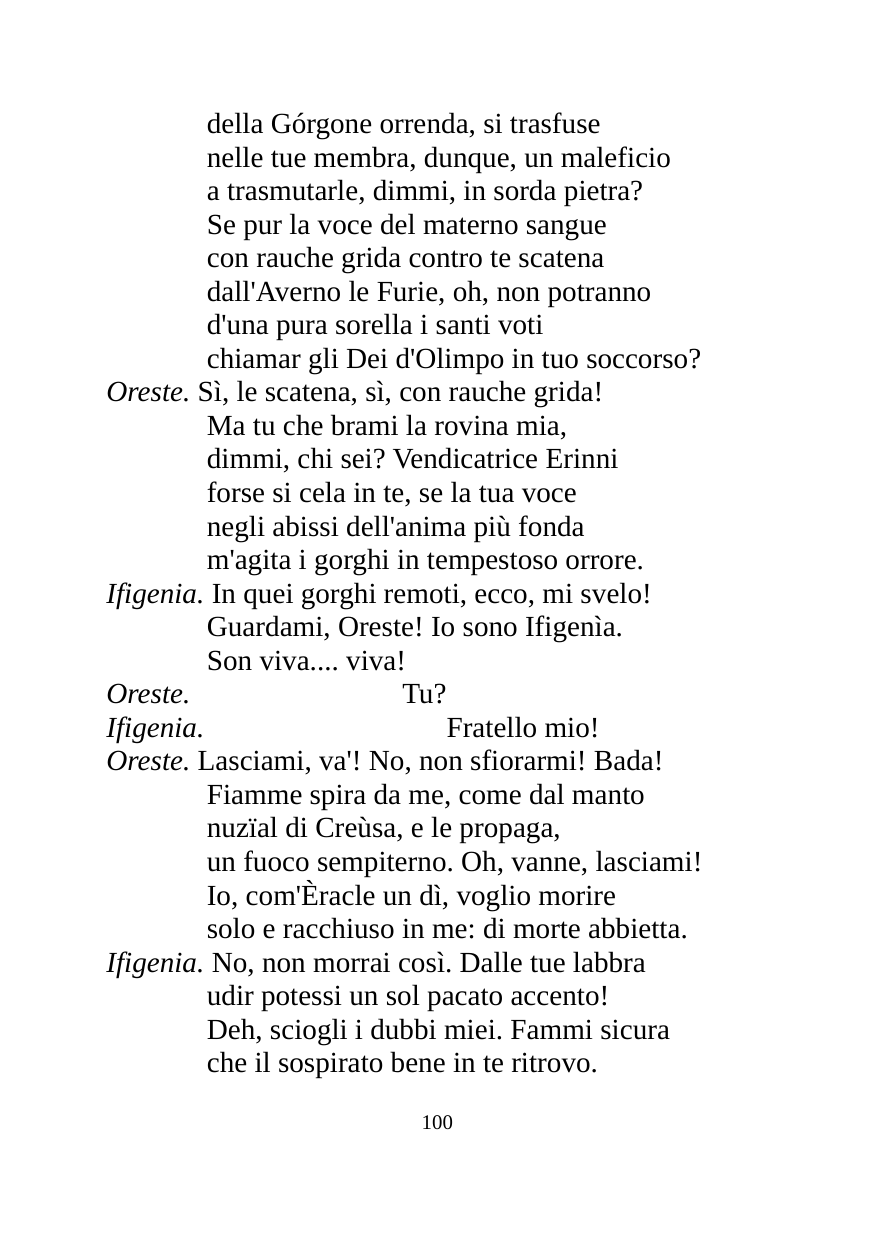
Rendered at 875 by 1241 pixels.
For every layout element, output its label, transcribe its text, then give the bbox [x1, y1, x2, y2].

text della Górgone orrenda, si trasfuse nelle tue membra, dunque, un maleficio a trasmutarle, dimmi, in sorda pietra? Se pur la voce del materno sangue con rauche grida contro te scatena dall'Averno le Furie, oh, non potranno d'una pura sorella i santi voti chiamar gli Dei d'Olimpo in tuo soccorso? [106, 106, 768, 374]
text Ifigenia. Fratello mio! [106, 710, 768, 743]
text Oreste. Lasciami, va'! No, non sfiorarmi! Bada! Fiamme spira da me, come dal manto nuzïal di Creùsa, e le propaga, un fuoco sempiterno. Oh, vanne, lasciami! Io, com'Èracle un dì, voglio morire solo e racchiuso in me: di morte abbietta. [106, 743, 768, 945]
text Oreste. Tu? [106, 676, 768, 710]
text Oreste. Sì, le scatena, sì, con rauche grida! Ma tu che brami la rovina mia, dimmi, chi sei? Vendicatrice Erinni forse si cela in te, se la tua voce negli abissi dell'anima più fonda m'agita i gorghi in tempestoso orrore. [106, 374, 768, 576]
text Ifigenia. In quei gorghi remoti, ecco, mi svelo! Guardami, Oreste! Io sono Ifigenìa. Son viva.... viva! [106, 576, 768, 676]
text Ifigenia. No, non morrai così. Dalle tue labbra udir potessi un sol pacato accento! Deh, sciogli i dubbi miei. Fammi sicura che il sospirato bene in te ritrovo. [106, 945, 768, 1079]
